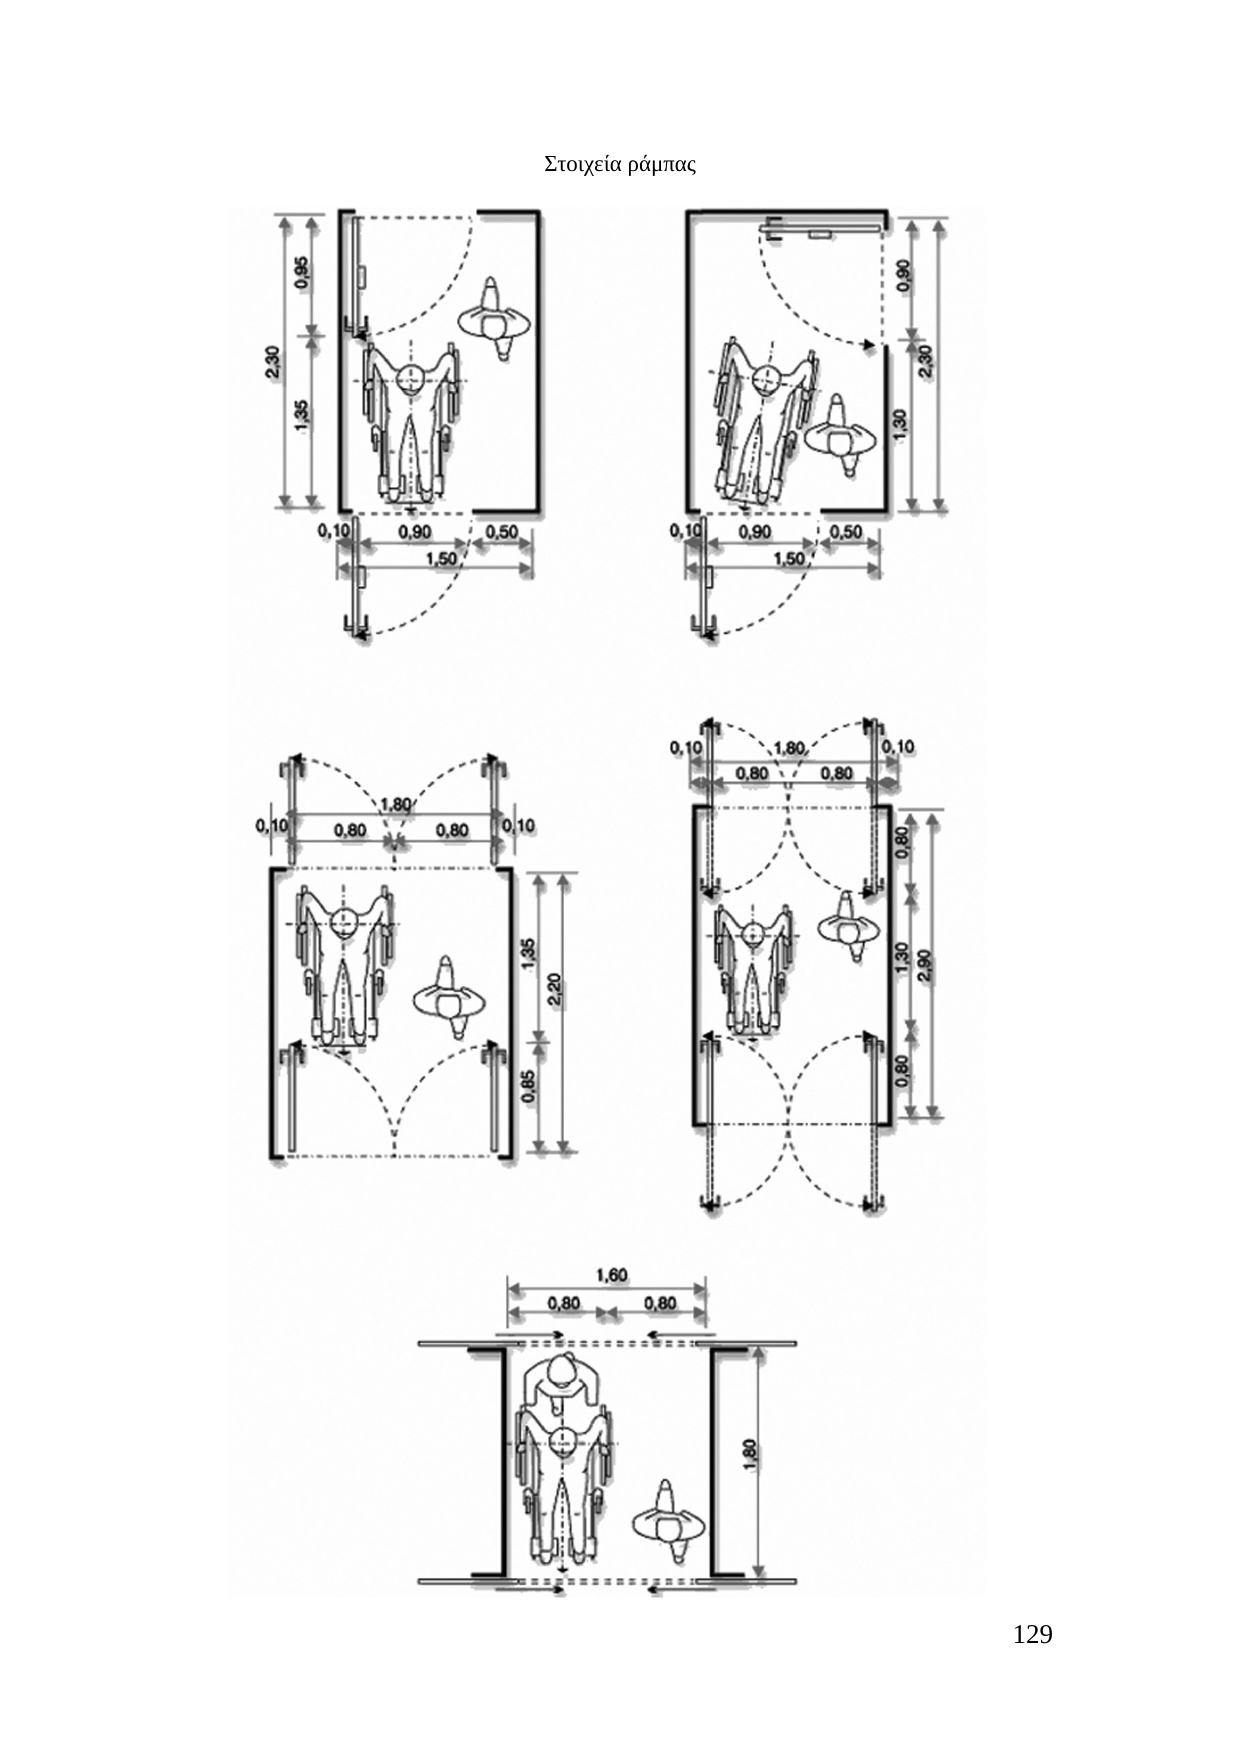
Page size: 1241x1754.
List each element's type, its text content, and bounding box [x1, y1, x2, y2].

picture [213, 201, 1027, 1600]
text Στοιχεία ράμπας [187, 150, 1053, 176]
